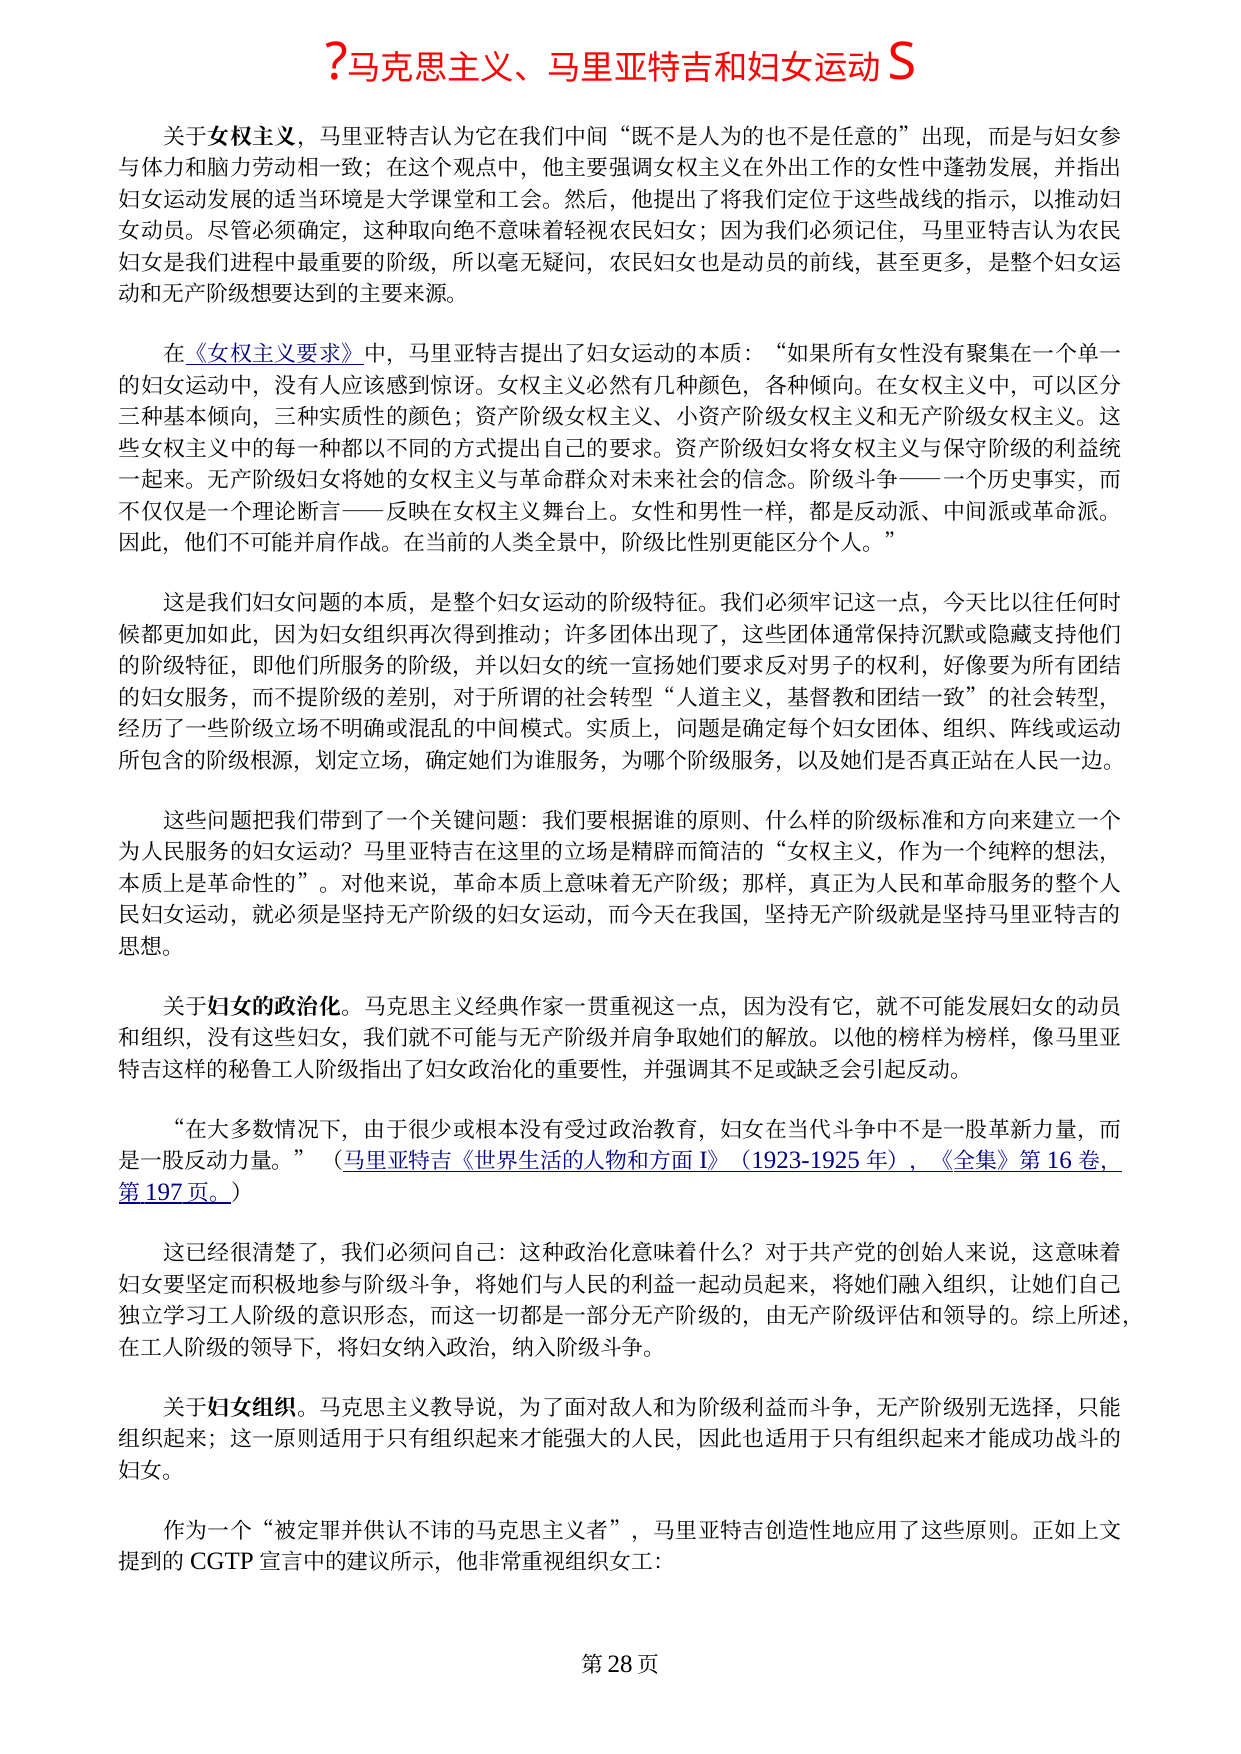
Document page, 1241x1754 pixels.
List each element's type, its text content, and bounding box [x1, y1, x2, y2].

text 关于女权主义，马里亚特吉认为它在我们中间“既不是人为的也不是任意的”出现，而是与妇女参与体力和脑力劳动相一致；在这个观点中，他主要强调女权主义在外出工作的女性中蓬勃发展，并指出妇女运动发展的适当环境是大学课堂和工会。然后，他提出了将我们定位于这些战线的指示，以推动妇女动员。尽管必须确定，这种取向绝不意味着轻视农民妇女；因为我们必须记住，马里亚特吉认为农民妇女是我们进程中最重要的阶级，所以毫无疑问，农民妇女也是动员的前线，甚至更多，是整个妇女运动和无产阶级想要达到的主要来源。 [118, 119, 1122, 308]
text 关于妇女的政治化。马克思主义经典作家一贯重视这一点，因为没有它，就不可能发展妇女的动员和组织，没有这些妇女，我们就不可能与无产阶级并肩争取她们的解放。以他的榜样为榜样，像马里亚特吉这样的秘鲁工人阶级指出了妇女政治化的重要性，并强调其不足或缺乏会引起反动。 [118, 989, 1122, 1083]
text 在《女权主义要求》中，马里亚特吉提出了妇女运动的本质：“如果所有女性没有聚集在一个单一的妇女运动中，没有人应该感到惊讶。女权主义必然有几种颜色，各种倾向。在女权主义中，可以区分三种基本倾向，三种实质性的颜色；资产阶级女权主义、小资产阶级女权主义和无产阶级女权主义。这些女权主义中的每一种都以不同的方式提出自己的要求。资产阶级妇女将女权主义与保守阶级的利益统一起来。无产阶级妇女将她的女权主义与革命群众对未来社会的信念。阶级斗争——一个历史事实，而不仅仅是一个理论断言——反映在女权主义舞台上。女性和男性一样，都是反动派、中间派或革命派。因此，他们不可能并肩作战。在当前的人类全景中，阶级比性别更能区分个人。” [118, 337, 1122, 557]
text 作为一个“被定罪并供认不讳的马克思主义者”，马里亚特吉创造性地应用了这些原则。正如上文提到的 CGTP 宣言中的建议所示，他非常重视组织女工： [118, 1513, 1122, 1576]
text 关于妇女组织。马克思主义教导说，为了面对敌人和为阶级利益而斗争，无产阶级别无选择，只能组织起来；这一原则适用于只有组织起来才能强大的人民，因此也适用于只有组织起来才能成功战斗的妇女。 [118, 1390, 1122, 1484]
text 这是我们妇女问题的本质，是整个妇女运动的阶级特征。我们必须牢记这一点，今天比以往任何时候都更加如此，因为妇女组织再次得到推动；许多团体出现了，这些团体通常保持沉默或隐藏支持他们的阶级特征，即他们所服务的阶级，并以妇女的统一宣扬她们要求反对男子的权利，好像要为所有团结的妇女服务，而不提阶级的差别，对于所谓的社会转型“人道主义，基督教和团结一致”的社会转型，经历了一些阶级立场不明确或混乱的中间模式。实质上，问题是确定每个妇女团体、组织、阵线或运动所包含的阶级根源，划定立场，确定她们为谁服务，为哪个阶级服务，以及她们是否真正站在人民一边。 [118, 586, 1122, 774]
text 这些问题把我们带到了一个关键问题：我们要根据谁的原则、什么样的阶级标准和方向来建立一个为人民服务的妇女运动？马里亚特吉在这里的立场是精辟而简洁的“女权主义，作为一个纯粹的想法，本质上是革命性的”。对他来说，革命本质上意味着无产阶级；那样，真正为人民和革命服务的整个人民妇女运动，就必须是坚持无产阶级的妇女运动，而今天在我国，坚持无产阶级就是坚持马里亚特吉的思想。 [118, 803, 1122, 960]
text “在大多数情况下，由于很少或根本没有受过政治教育，妇女在当代斗争中不是一股革新力量，而是一股反动力量。” （马里亚特吉《世界生活的人物和方面 I》（1923-1925 年），《全集》第 16 卷，第197页。） [118, 1112, 1122, 1207]
text 这已经很清楚了，我们必须问自己：这种政治化意味着什么？对于共产党的创始人来说，这意味着妇女要坚定而积极地参与阶级斗争，将她们与人民的利益一起动员起来，将她们融入组织，让她们自己独立学习工人阶级的意识形态，而这一切都是一部分无产阶级的，由无产阶级评估和领导的。综上所述，在工人阶级的领导下，将妇女纳入政治，纳入阶级斗争。 [118, 1235, 1122, 1361]
